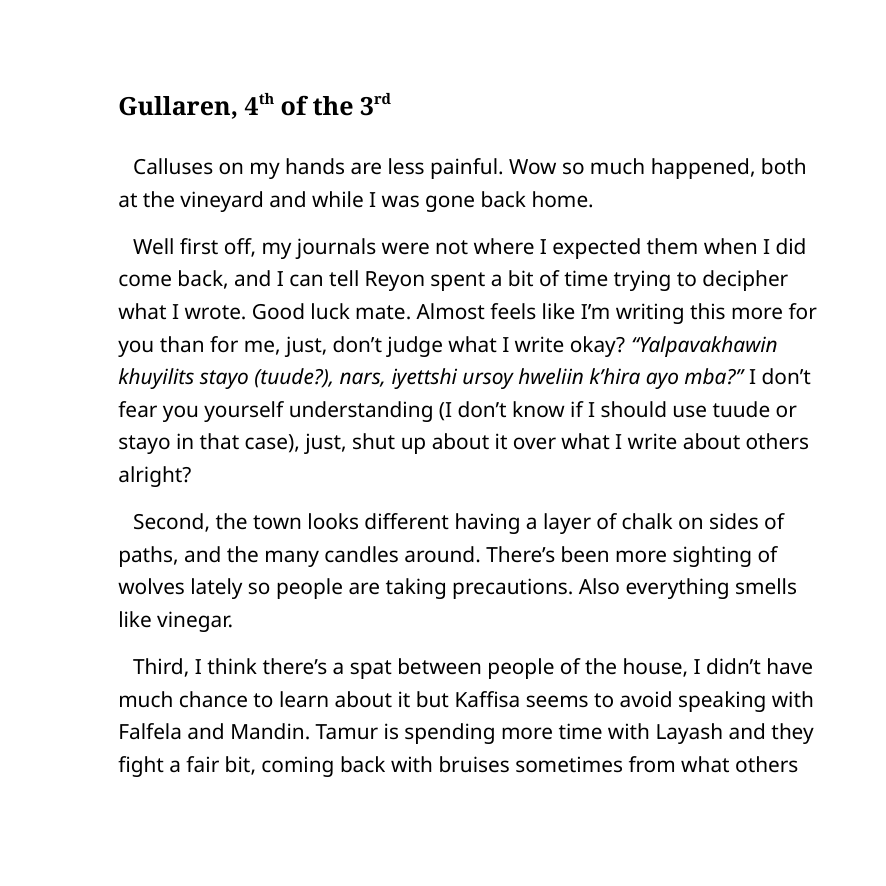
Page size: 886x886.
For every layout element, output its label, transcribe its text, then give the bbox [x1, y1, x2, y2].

subtitle Gullaren, 4th of the 3rd [118, 88, 827, 123]
text Second, the town looks different having a layer of chalk on sides of paths, and the many candles around. There’s been more sighting of wolves lately so people are taking precautions. Also everything smells like vinegar. [118, 507, 827, 633]
text Calluses on my hands are less painful. Wow so much happened, both at the vineyard and while I was gone back home. [118, 152, 827, 213]
text Third, I think there’s a spat between people of the house, I didn’t have much chance to learn about it but Kaffisa seems to avoid speaking with Falfela and Mandin. Tamur is spending more time with Layash and they fight a fair bit, coming back with bruises sometimes from what others [118, 652, 827, 778]
text Well first off, my journals were not where I expected them when I did come back, and I can tell Reyon spent a bit of time trying to decipher what I wrote. Good luck mate. Almost feels like I’m writing this more for you than for me, just, don’t judge what I write okay? “Yalpavakhawin khuyilits stayo (tuude?), nars, iyettshi ursoy hweliin k’hira ayo mba?” I don’t fear you yourself understanding (I don’t know if I should use tuude or stayo in that case), just, shut up about it over what I write about others alright? [118, 232, 827, 488]
